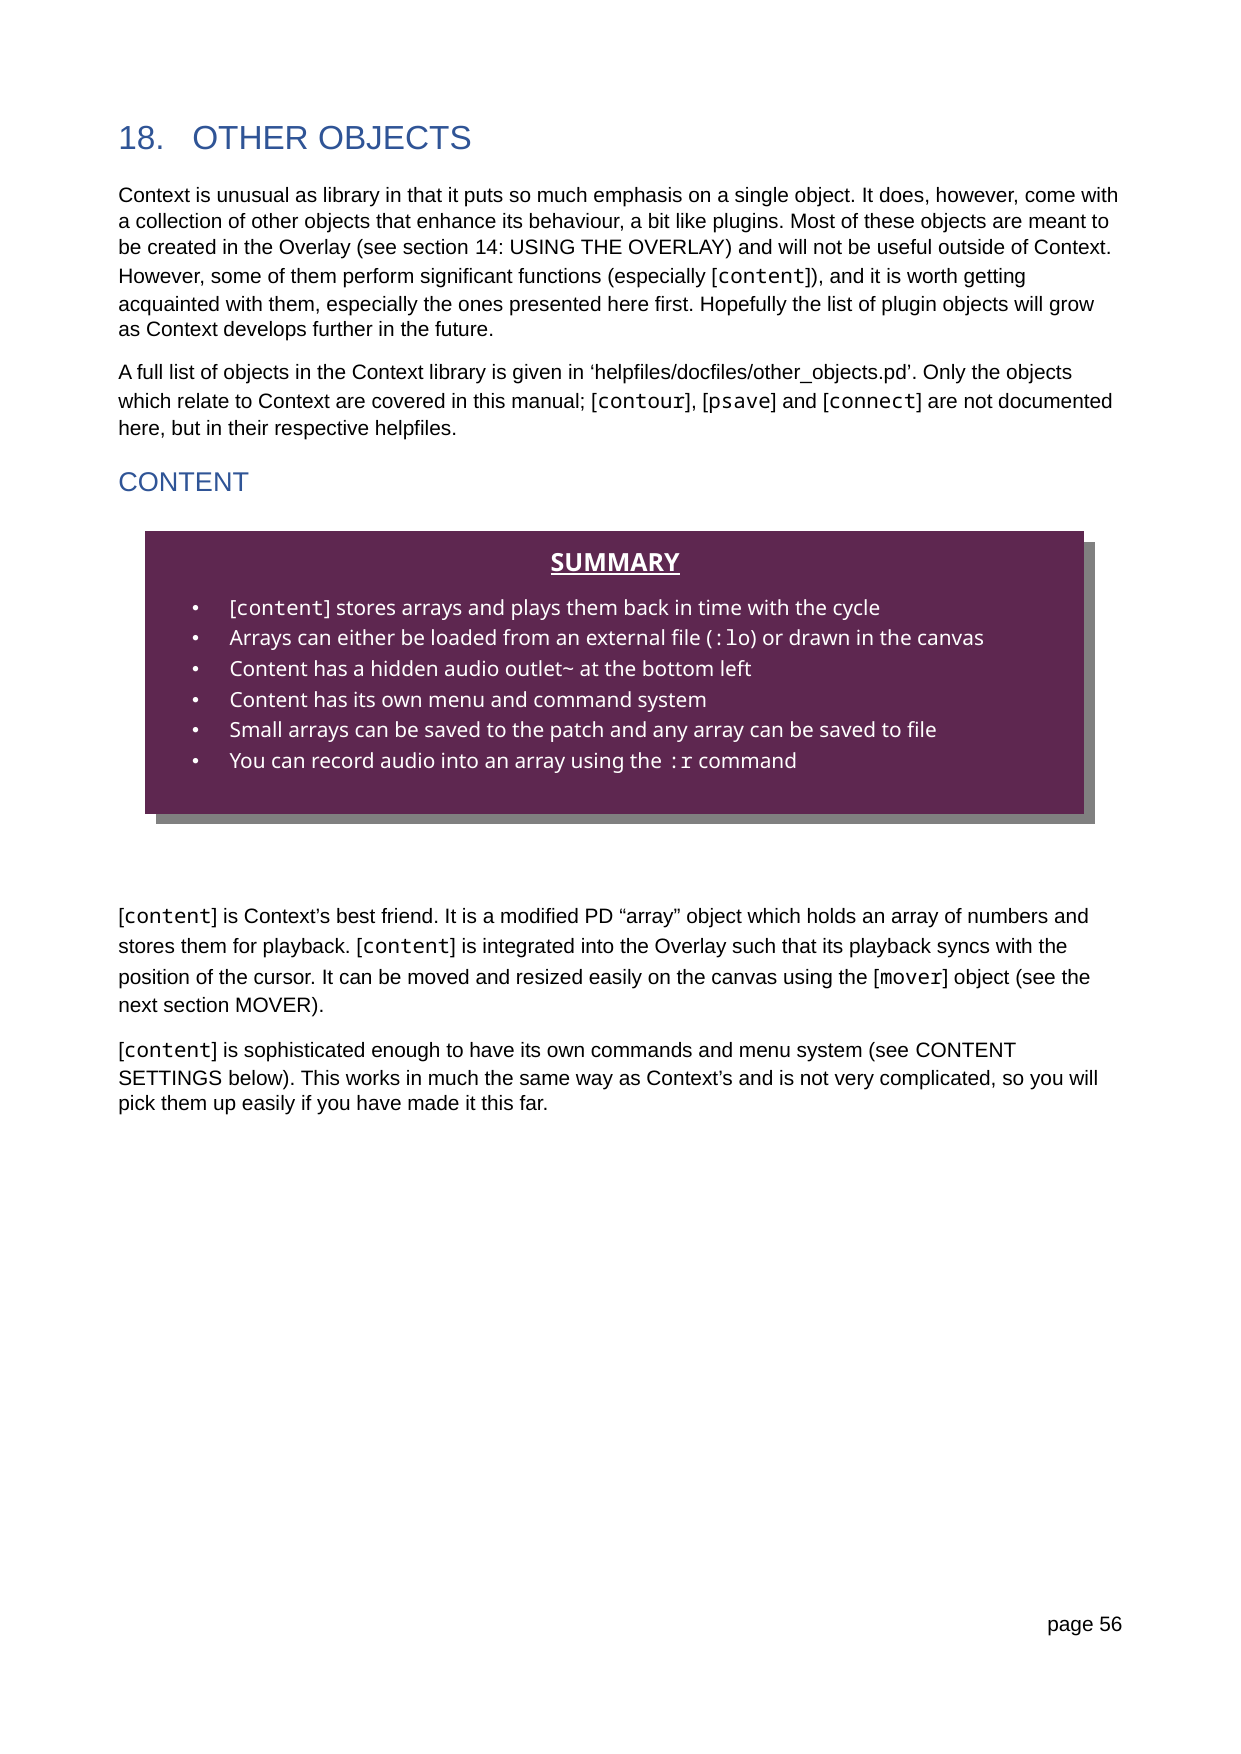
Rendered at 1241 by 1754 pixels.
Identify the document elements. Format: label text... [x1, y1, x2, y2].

text [content] is sophisticated enough to have its own commands and menu system (see CONTENT SETTINGS below). This works in much the same way as Context’s and is not very complicated, so you will pick them up easily if you have made it this far. [118, 1035, 1122, 1115]
list Small arrays can be saved to the patch and any array can be saved to file [192, 715, 1075, 744]
list You can record audio into an array using the :r command [192, 746, 1075, 774]
list Content has a hidden audio outlet~ at the bottom left [192, 654, 1075, 682]
list Content has its own menu and command system [192, 685, 1075, 713]
list Arrays can either be loaded from an external file (:lo) or drawn in the canvas [192, 623, 1075, 652]
text Context is unusual as library in that it puts so much emphasis on a single object. It does, however, come with a collection of other objects that enhance its behaviour, a bit like plugins. Most of these objects are meant to be created in the Overlay (see section 14: USING THE OVERLAY) and will not be useful outside of Context. However, some of them perform significant functions (especially [content]), and it is worth getting acquainted with them, especially the ones presented here first. Hopefully the list of plugin objects will grow as Context develops further in the future. [118, 183, 1122, 341]
text [content] is Context’s best friend. It is a modified PD “array” object which holds an array of numbers and stores them for playback. [content] is integrated into the Overlay such that its playback syncs with the position of the cursor. It can be moved and resized easily on the canvas using the [mover] object (see the next section MOVER). [118, 901, 1122, 1016]
list [content] stores arrays and plays them back in time with the cycle [192, 593, 1075, 621]
subtitle CONTENT [118, 466, 1122, 497]
subtitle SUMMARY [154, 544, 1075, 578]
text A full list of objects in the Context library is given in ‘helpfiles/docfiles/other_objects.pd’. Only the objects which relate to Context are covered in this manual; [contour], [psave] and [connect] are not documented here, but in their respective helpfiles. [118, 360, 1122, 440]
subtitle OTHER OBJECTS [118, 118, 1122, 157]
